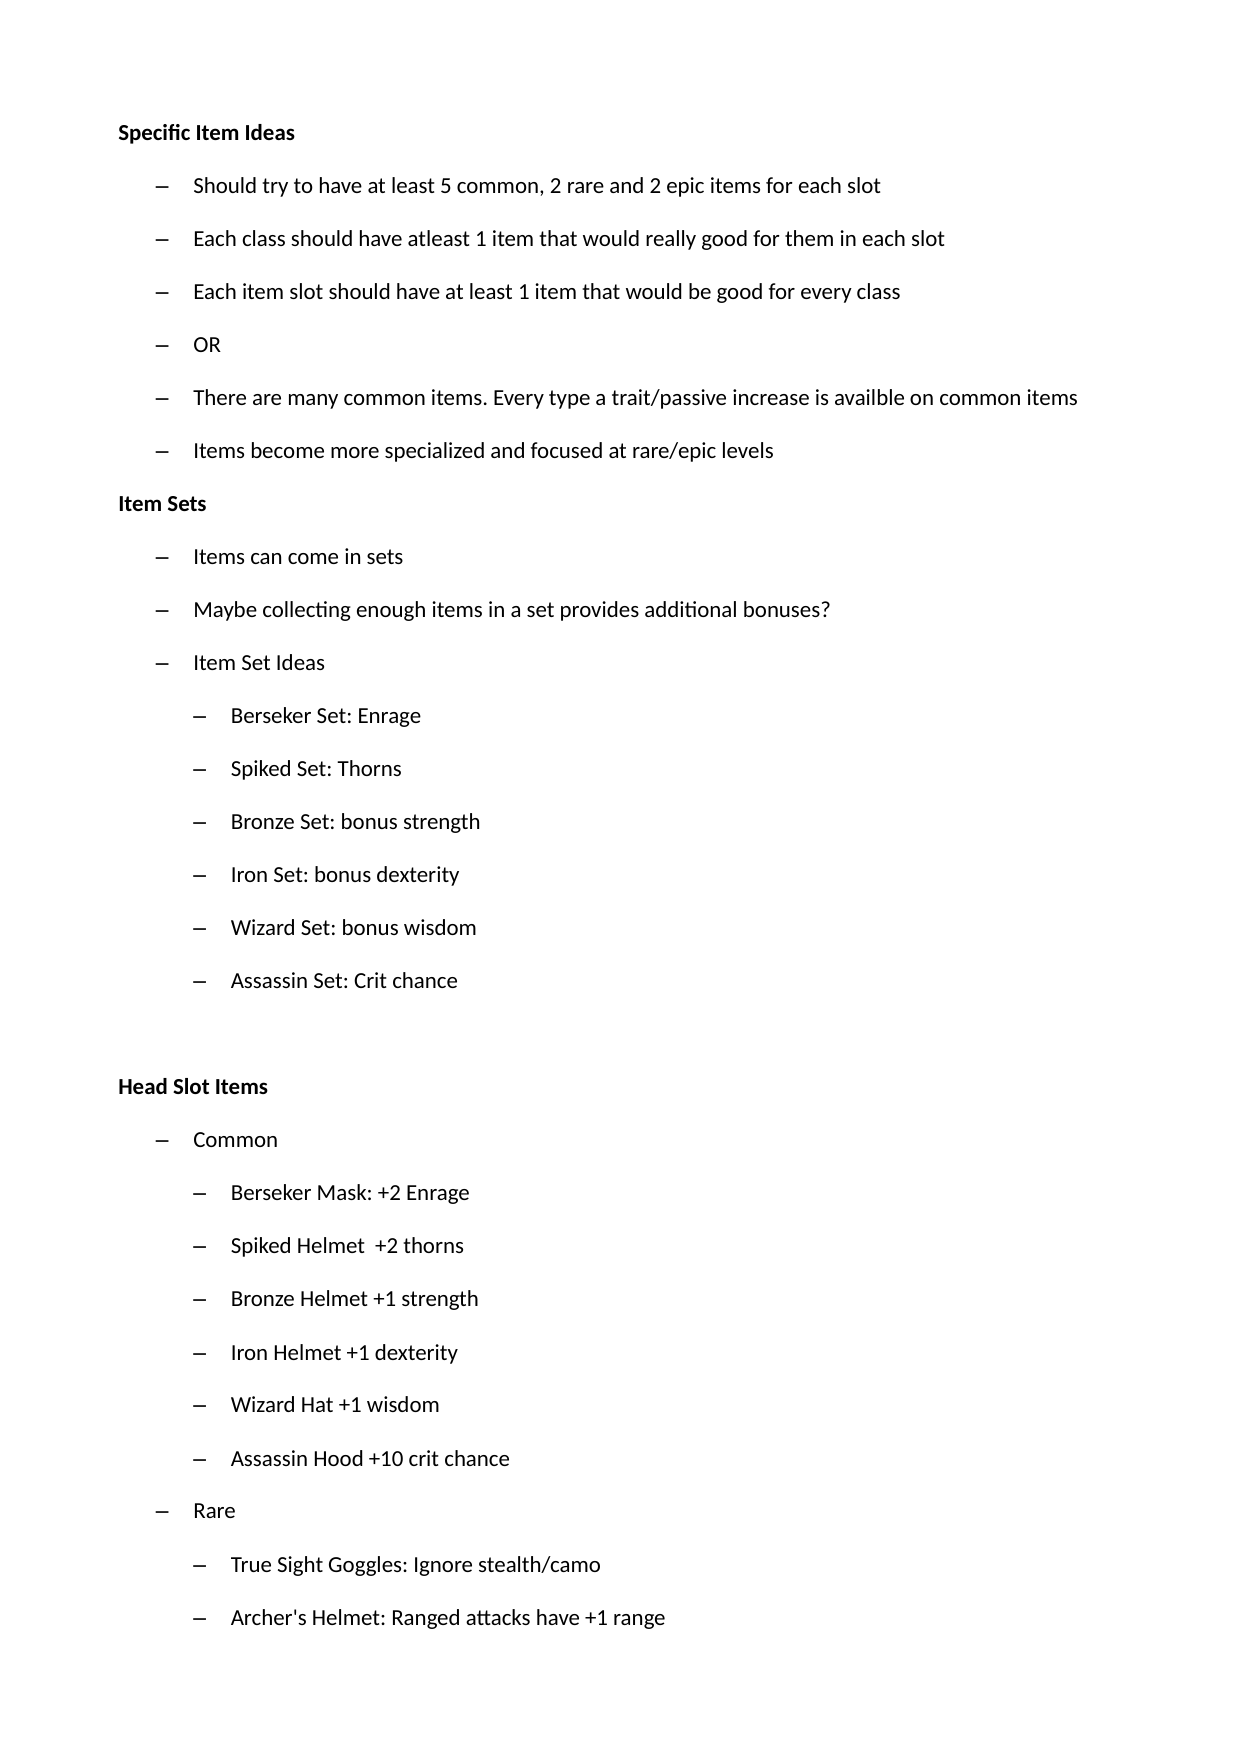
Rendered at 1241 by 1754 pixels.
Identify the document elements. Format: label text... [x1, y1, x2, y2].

list Bronze Set: bonus strength [193, 807, 1122, 835]
list Assassin Set: Crit chance [193, 966, 1122, 994]
text Specific Item Ideas [118, 118, 1122, 146]
list Iron Set: bonus dexterity [193, 860, 1122, 888]
list Berseker Set: Enrage [193, 701, 1122, 729]
list Wizard Hat +1 wisdom [193, 1391, 1122, 1419]
list Item Set Ideas [156, 648, 1122, 676]
text Item Sets [118, 489, 1122, 517]
list Rare [156, 1497, 1122, 1525]
list Should try to have at least 5 common, 2 rare and 2 epic items for each slot [156, 171, 1122, 199]
list Wizard Set: bonus wisdom [193, 913, 1122, 941]
list Common [156, 1126, 1122, 1153]
list OR [156, 330, 1122, 358]
list Assassin Hood +10 crit chance [193, 1444, 1122, 1472]
list Each item slot should have at least 1 item that would be good for every class [156, 277, 1122, 305]
list Archer's Helmet: Ranged attacks have +1 range [193, 1603, 1122, 1631]
list Iron Helmet +1 dexterity [193, 1338, 1122, 1366]
list Each class should have atleast 1 item that would really good for them in each slot [156, 224, 1122, 252]
list Spiked Helmet +2 thorns [193, 1232, 1122, 1259]
list Spiked Set: Thorns [193, 754, 1122, 782]
list There are many common items. Every type a trait/passive increase is availble on common items [156, 383, 1122, 411]
list Items become more specialized and focused at rare/epic levels [156, 436, 1122, 464]
list True Sight Goggles: Ignore stealth/camo [193, 1550, 1122, 1578]
list Bronze Helmet +1 strength [193, 1284, 1122, 1313]
text Head Slot Items [118, 1072, 1122, 1101]
list Maybe collecting enough items in a set provides additional bonuses? [156, 595, 1122, 623]
list Berseker Mask: +2 Enrage [193, 1178, 1122, 1207]
list Items can come in sets [156, 542, 1122, 570]
